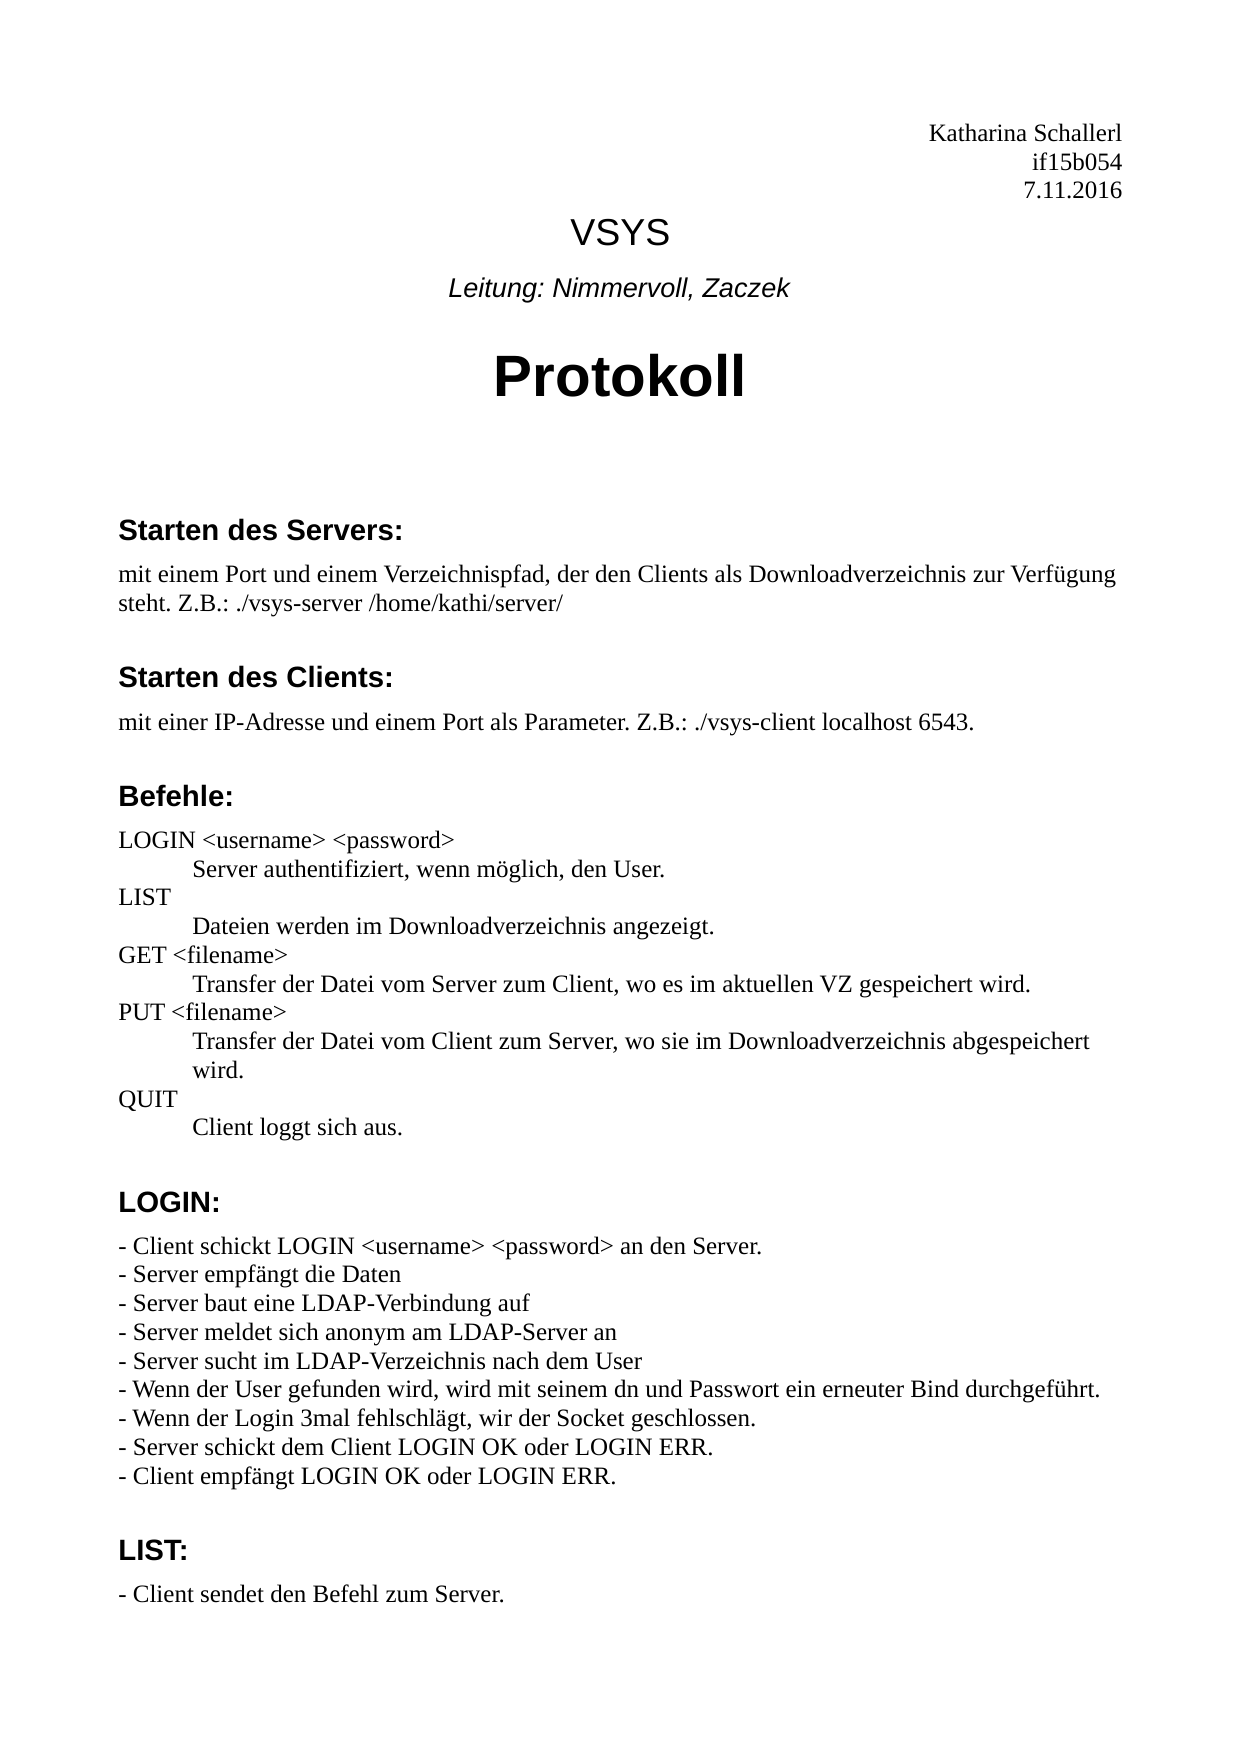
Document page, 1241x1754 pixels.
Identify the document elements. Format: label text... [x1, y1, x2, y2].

text - Server empfängt die Daten [118, 1259, 1122, 1288]
text - Server sucht im LDAP-Verzeichnis nach dem User [118, 1346, 1122, 1374]
text - Client schickt LOGIN <username> <password> an den Server. [118, 1231, 1122, 1259]
subtitle Starten des Clients: [118, 660, 1122, 694]
subtitle LIST: [118, 1533, 1122, 1567]
text LIST [118, 882, 1122, 911]
subtitle LOGIN: [118, 1184, 1122, 1218]
text - Server meldet sich anonym am LDAP-Server an [118, 1317, 1122, 1346]
text - Server schickt dem Client LOGIN OK oder LOGIN ERR. [118, 1432, 1122, 1461]
text Server authentifiziert, wenn möglich, den User. [118, 854, 1122, 882]
text mit einer IP-Adresse und einem Port als Parameter. Z.B.: ./vsys-client localhost 6543. [118, 707, 1122, 735]
text - Wenn der Login 3mal fehlschlägt, wir der Socket geschlossen. [118, 1403, 1122, 1432]
text if15b054 [118, 147, 1122, 176]
text mit einem Port und einem Verzeichnispfad, der den Clients als Downloadverzeichnis zur Verfügung steht. Z.B.: ./vsys-server /home/kathi/server/ [118, 559, 1122, 617]
text PUT <filename> [118, 997, 1122, 1026]
subtitle VSYS [118, 211, 1122, 254]
subtitle Befehle: [118, 779, 1122, 812]
text Transfer der Datei vom Server zum Client, wo es im aktuellen VZ gespeichert wird. [118, 969, 1122, 997]
title Protokoll [118, 341, 1122, 408]
subtitle Leitung: Nimmervoll, Zaczek [118, 272, 1122, 304]
text GET <filename> [118, 940, 1122, 969]
text QUIT [118, 1084, 1122, 1112]
text Katharina Schallerl [118, 118, 1122, 147]
text Dateien werden im Downloadverzeichnis angezeigt. [118, 911, 1122, 940]
text - Client empfängt LOGIN OK oder LOGIN ERR. [118, 1461, 1122, 1489]
text - Server baut eine LDAP-Verbindung auf [118, 1288, 1122, 1317]
text Client loggt sich aus. [118, 1112, 1122, 1141]
text Transfer der Datei vom Client zum Server, wo sie im Downloadverzeichnis abgespeichert wird. [118, 1026, 1122, 1084]
text - Client sendet den Befehl zum Server. [118, 1579, 1122, 1608]
text 7.11.2016 [118, 176, 1122, 204]
text - Wenn der User gefunden wird, wird mit seinem dn und Passwort ein erneuter Bind durchgeführt. [118, 1374, 1122, 1403]
subtitle Starten des Servers: [118, 513, 1122, 547]
text LOGIN <username> <password> [118, 825, 1122, 854]
